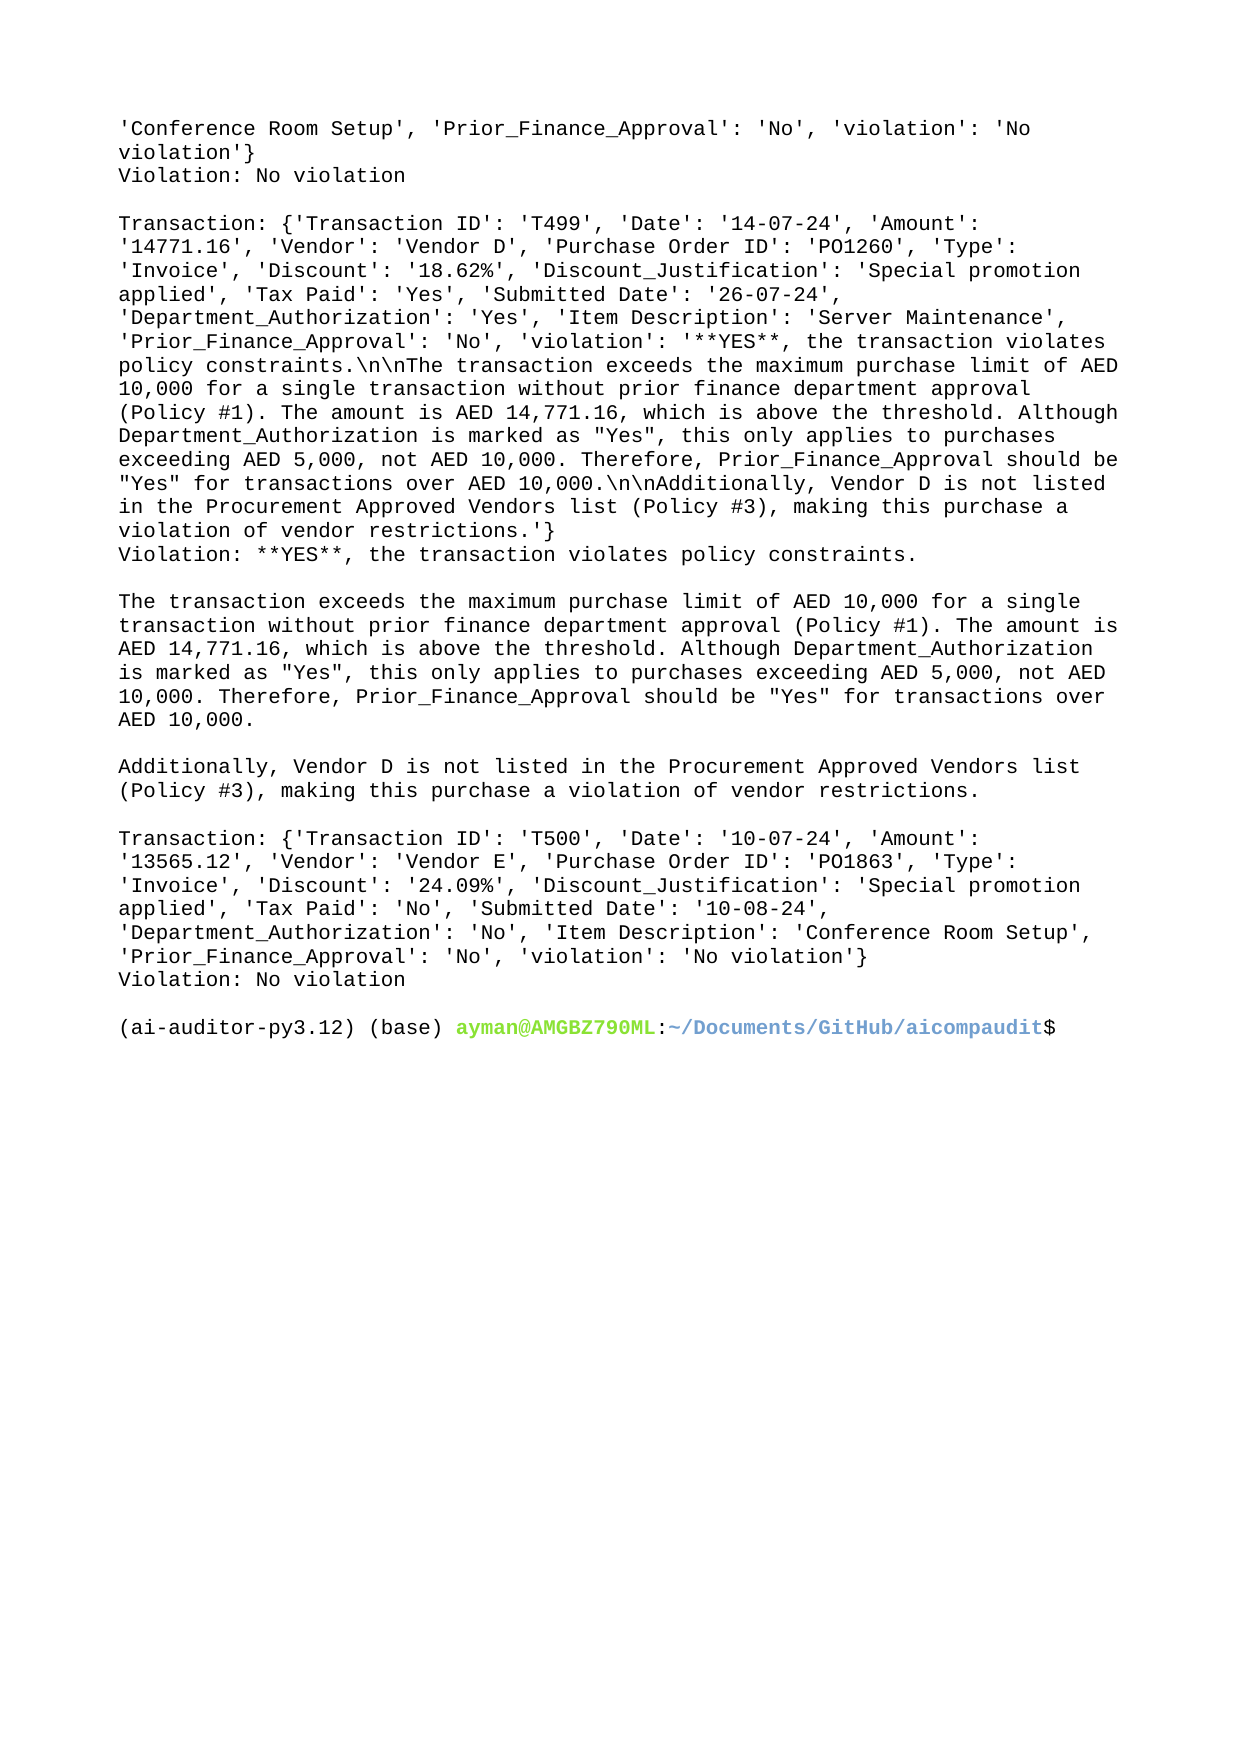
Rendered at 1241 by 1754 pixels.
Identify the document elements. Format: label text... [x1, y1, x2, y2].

text Transaction: {'Transaction ID': 'T500', 'Date': '10-07-24', 'Amount': '13565.12', 'Vendor': 'Vendor E', 'Purchase Order ID': 'PO1863', 'Type': 'Invoice', 'Discount': '24.09%', 'Discount_Justification': 'Special promotion applied', 'Tax Paid': 'No', 'Submitted Date': '10-08-24', 'Department_Authorization': 'No', 'Item Description': 'Conference Room Setup', 'Prior_Finance_Approval': 'No', 'violation': 'No violation'} [118, 827, 1122, 969]
text Violation: No violation [118, 969, 1122, 993]
text (ai-auditor-py3.12) (base) ayman@AMGBZ790ML:~/Documents/GitHub/aicompaudit$ [118, 1017, 1122, 1040]
text The transaction exceeds the maximum purchase limit of AED 10,000 for a single transaction without prior finance department approval (Policy #1). The amount is AED 14,771.16, which is above the threshold. Although Department_Authorization is marked as "Yes", this only applies to purchases exceeding AED 5,000, not AED 10,000. Therefore, Prior_Finance_Approval should be "Yes" for transactions over AED 10,000. [118, 591, 1122, 733]
text Transaction: {'Transaction ID': 'T499', 'Date': '14-07-24', 'Amount': '14771.16', 'Vendor': 'Vendor D', 'Purchase Order ID': 'PO1260', 'Type': 'Invoice', 'Discount': '18.62%', 'Discount_Justification': 'Special promotion applied', 'Tax Paid': 'Yes', 'Submitted Date': '26-07-24', 'Department_Authorization': 'Yes', 'Item Description': 'Server Maintenance', 'Prior_Finance_Approval': 'No', 'violation': '**YES**, the transaction violates policy constraints.\n\nThe transaction exceeds the maximum purchase limit of AED 10,000 for a single transaction without prior finance department approval (Policy #1). The amount is AED 14,771.16, which is above the threshold. Although Department_Authorization is marked as "Yes", this only applies to purchases exceeding AED 5,000, not AED 10,000. Therefore, Prior_Finance_Approval should be "Yes" for transactions over AED 10,000.\n\nAdditionally, Vendor D is not listed in the Procurement Approved Vendors list (Policy #3), making this purchase a violation of vendor restrictions.'} [118, 213, 1122, 544]
text Violation: **YES**, the transaction violates policy constraints. [118, 544, 1122, 567]
text Additionally, Vendor D is not listed in the Procurement Approved Vendors list (Policy #3), making this purchase a violation of vendor restrictions. [118, 757, 1122, 804]
text 'Conference Room Setup', 'Prior_Finance_Approval': 'No', 'violation': 'No violation'} [118, 118, 1122, 165]
text Violation: No violation [118, 165, 1122, 189]
